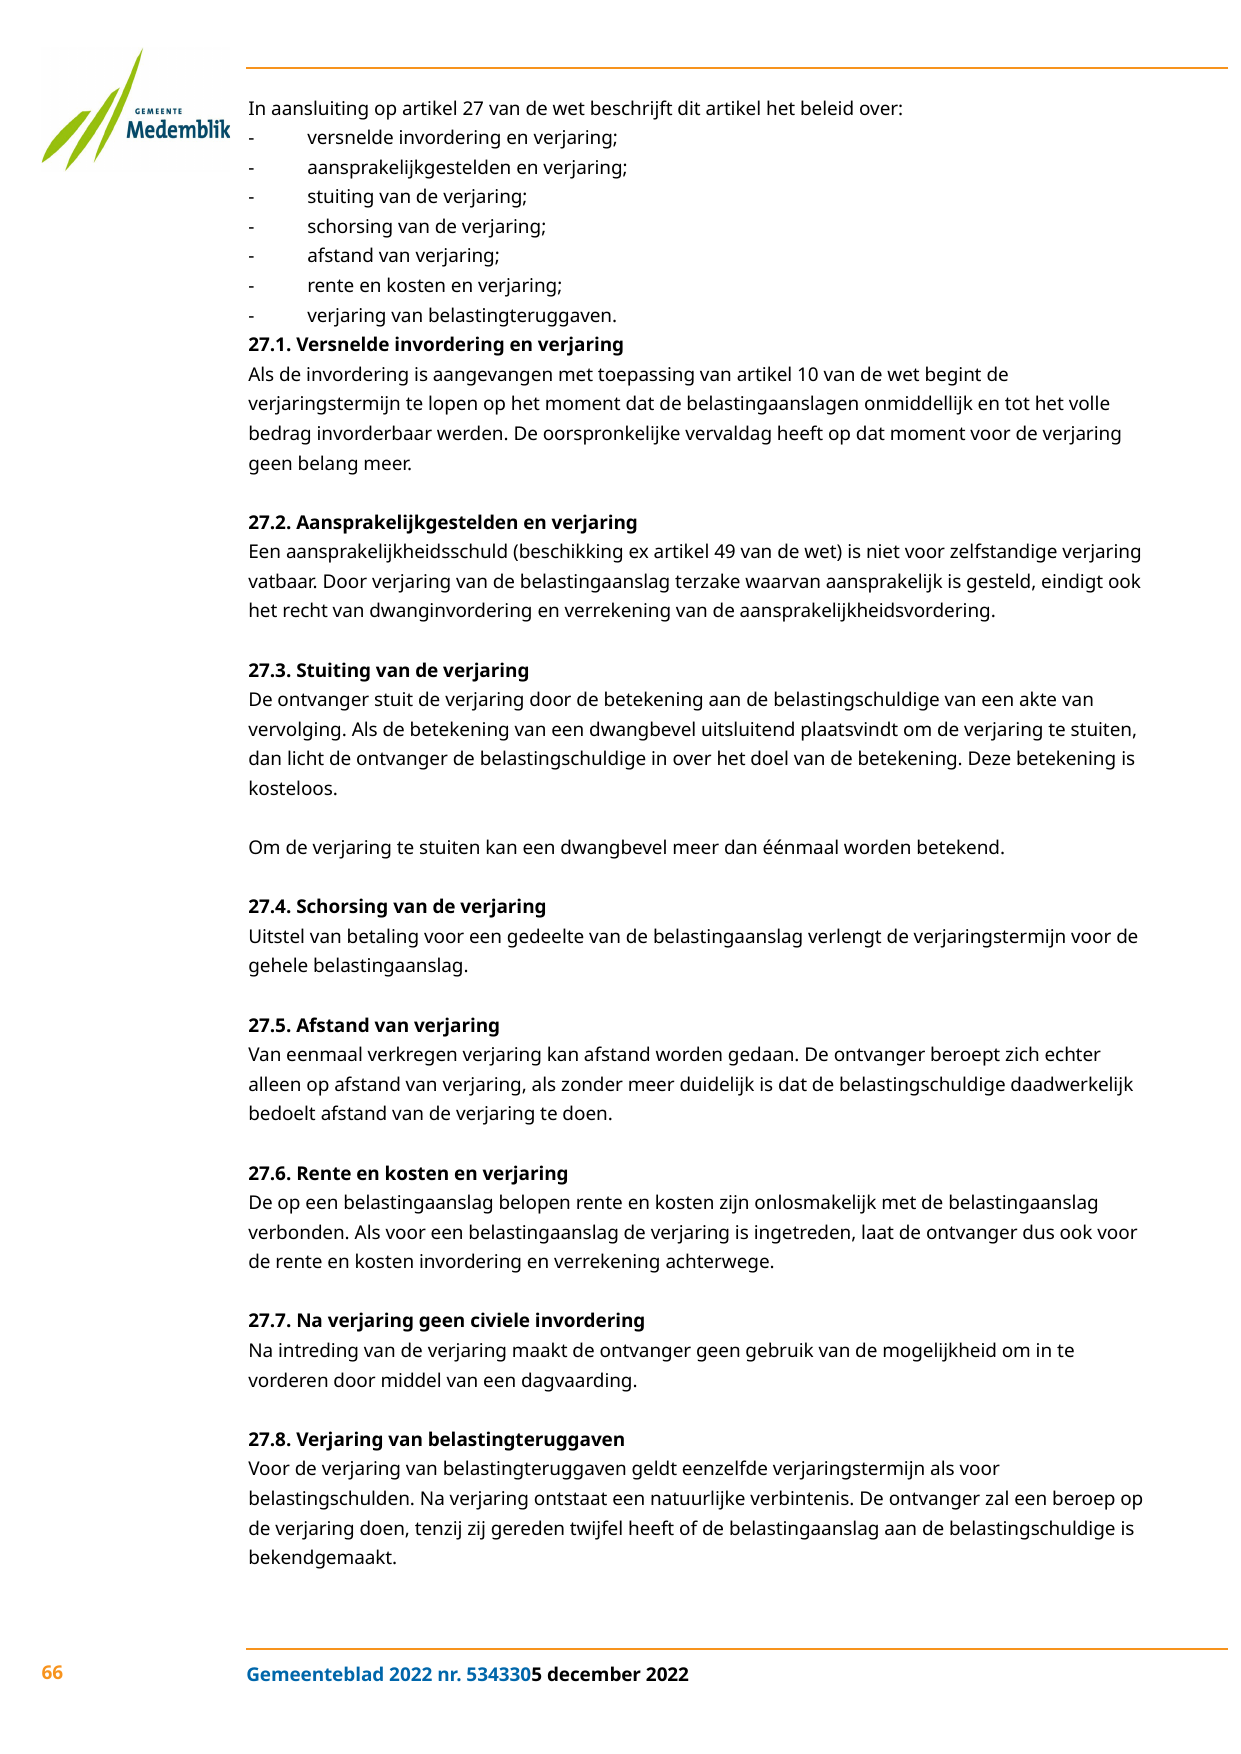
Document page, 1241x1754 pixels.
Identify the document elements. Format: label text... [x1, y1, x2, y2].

text Een aansprakelijkheidsschuld (beschikking ex artikel 49 van de wet) is niet voor zelfstandige verjaring vatbaar. Door verjaring van de belastingaanslag terzake waarvan aansprakelijk is gesteld, eindigt ook het recht van dwanginvordering en verrekening van de aansprakelijkheidsvordering. [248, 538, 1152, 623]
text 27.7. Na verjaring geen civiele invordering [248, 1308, 1152, 1333]
text Als de invordering is aangevangen met toepassing van artikel 10 van de wet begint de verjaringstermijn te lopen op het moment dat de belastingaanslagen onmiddellijk en tot het volle bedrag invorderbaar werden. De oorspronkelijke vervaldag heeft op dat moment voor de verjaring geen belang meer. [248, 361, 1152, 476]
text 27.1. Versnelde invordering en verjaring [248, 331, 1152, 357]
text 27.8. Verjaring van belastingteruggaven [248, 1426, 1152, 1452]
list schorsing van de verjaring; [248, 213, 1152, 239]
text Na intreding van de verjaring maakt de ontvanger geen gebruik van de mogelijkheid om in te vorderen door middel van een dagvaarding. [248, 1337, 1152, 1393]
text 27.5. Afstand van verjaring [248, 1012, 1152, 1038]
list rente en kosten en verjaring; [248, 272, 1152, 298]
text Voor de verjaring van belastingteruggaven geldt eenzelfde verjaringstermijn als voor belastingschulden. Na verjaring ontstaat een natuurlijke verbintenis. De ontvanger zal een beroep op de verjaring doen, tenzij zij gereden twijfel heeft of de belastingaanslag aan de belastingschuldige is bekendgemaakt. [248, 1456, 1152, 1570]
text Om de verjaring te stuiten kan een dwangbevel meer dan éénmaal worden betekend. [248, 834, 1152, 860]
text De op een belastingaanslag belopen rente en kosten zijn onlosmakelijk met de belastingaanslag verbonden. Als voor een belastingaanslag de verjaring is ingetreden, laat de ontvanger dus ook voor de rente en kosten invordering en verrekening achterwege. [248, 1189, 1152, 1274]
list versnelde invordering en verjaring; [248, 124, 1152, 150]
list verjaring van belastingteruggaven. [248, 302, 1152, 328]
text 27.3. Stuiting van de verjaring [248, 657, 1152, 683]
text Uitstel van betaling voor een gedeelte van de belastingaanslag verlengt de verjaringstermijn voor de gehele belastingaanslag. [248, 923, 1152, 978]
text 27.6. Rente en kosten en verjaring [248, 1160, 1152, 1186]
picture [41, 47, 231, 172]
text 27.2. Aansprakelijkgestelden en verjaring [248, 509, 1152, 535]
list stuiting van de verjaring; [248, 183, 1152, 209]
list afstand van verjaring; [248, 243, 1152, 268]
text De ontvanger stuit de verjaring door de betekening aan de belastingschuldige van een akte van vervolging. Als de betekening van een dwangbevel uitsluitend plaatsvindt om de verjaring te stuiten, dan licht de ontvanger de belastingschuldige in over het doel van de betekening. Deze betekening is kosteloos. [248, 686, 1152, 801]
text 27.4. Schorsing van de verjaring [248, 893, 1152, 919]
text Van eenmaal verkregen verjaring kan afstand worden gedaan. De ontvanger beroept zich echter alleen op afstand van verjaring, als zonder meer duidelijk is dat de belastingschuldige daadwerkelijk bedoelt afstand van de verjaring te doen. [248, 1041, 1152, 1126]
text In aansluiting op artikel 27 van de wet beschrijft dit artikel het beleid over: [248, 95, 1152, 121]
list aansprakelijkgestelden en verjaring; [248, 154, 1152, 180]
